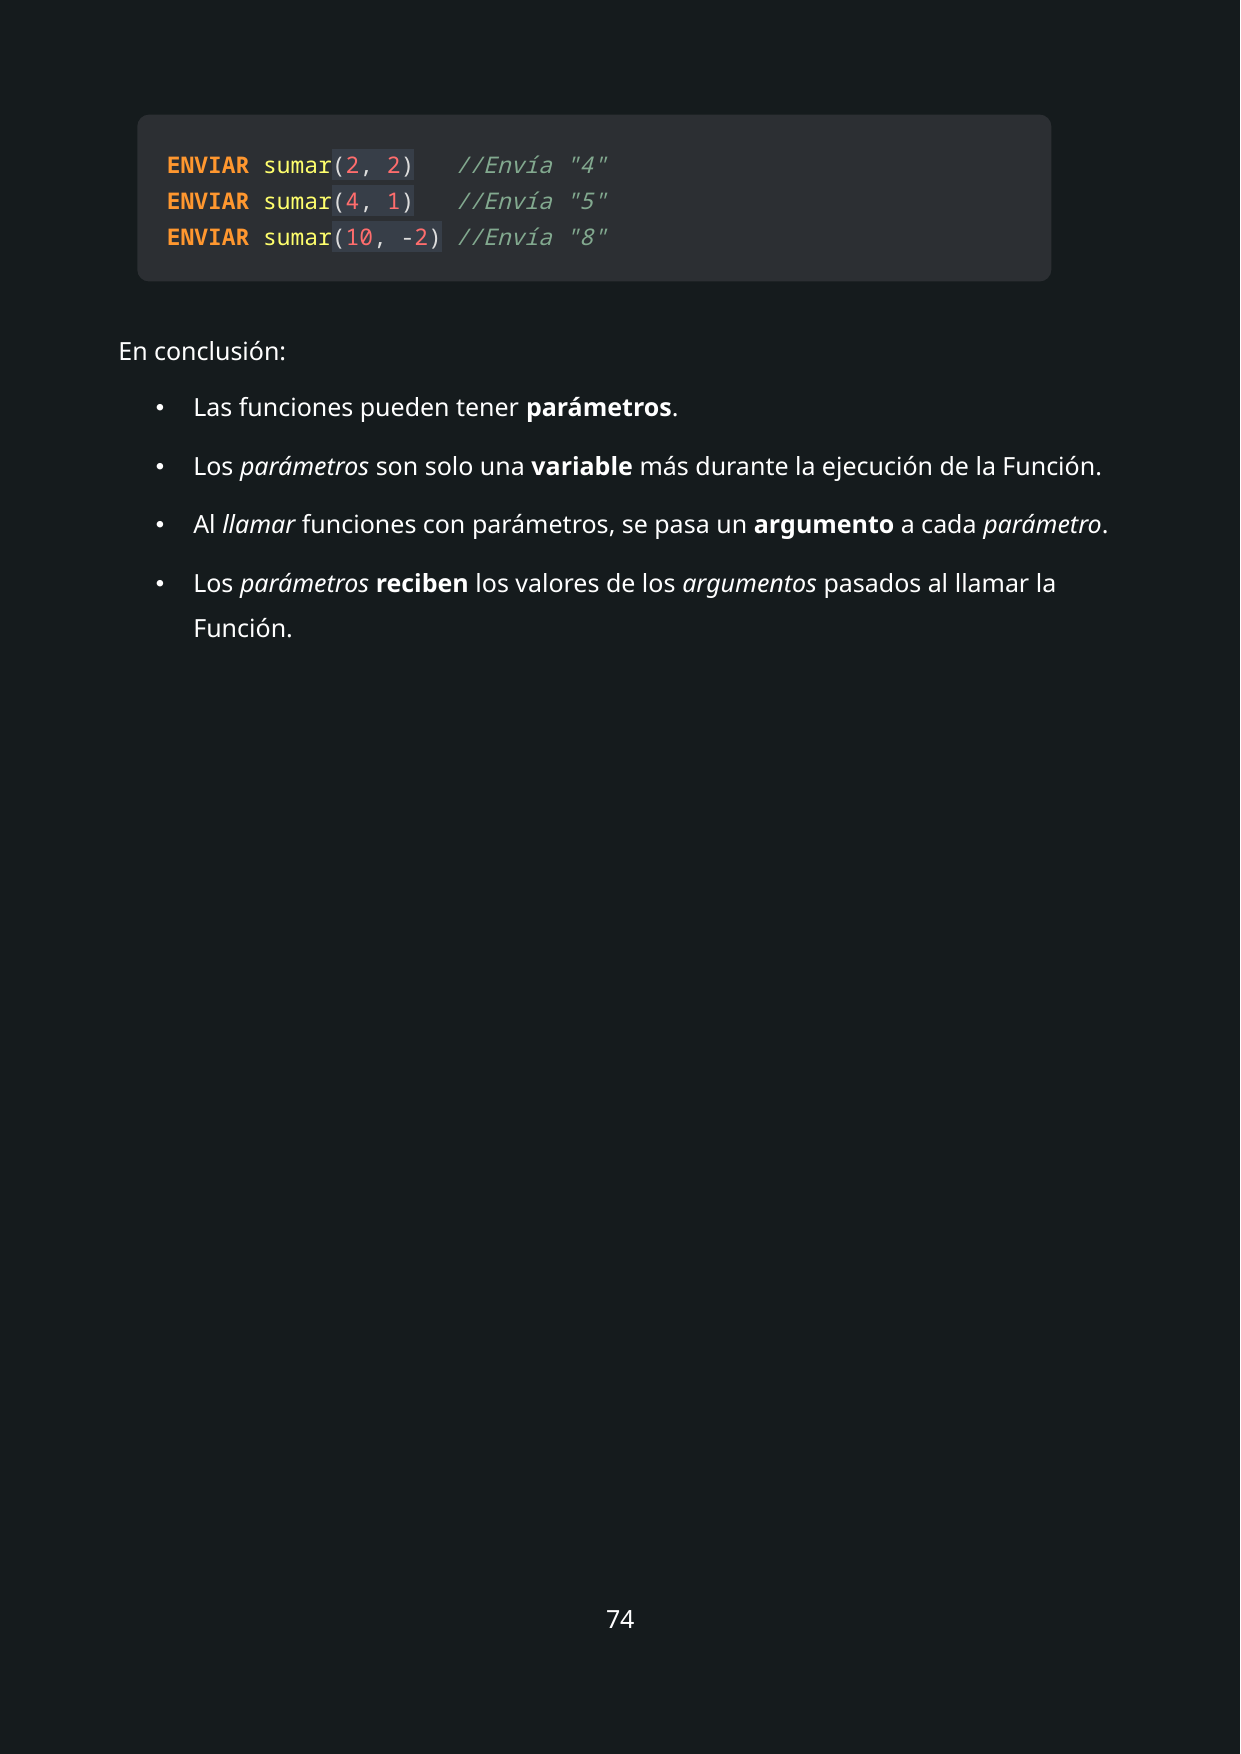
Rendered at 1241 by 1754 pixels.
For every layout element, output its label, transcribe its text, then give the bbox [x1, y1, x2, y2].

list Al llamar funciones con parámetros, se pasa un argumento a cada parámetro. [156, 507, 1122, 541]
list Las funciones pueden tener parámetros. [156, 389, 1122, 423]
text En conclusión: [118, 333, 1122, 367]
list Los parámetros reciben los valores de los argumentos pasados al llamar la Función. [156, 566, 1122, 644]
list Los parámetros son solo una variable más durante la ejecución de la Función. [156, 448, 1122, 482]
